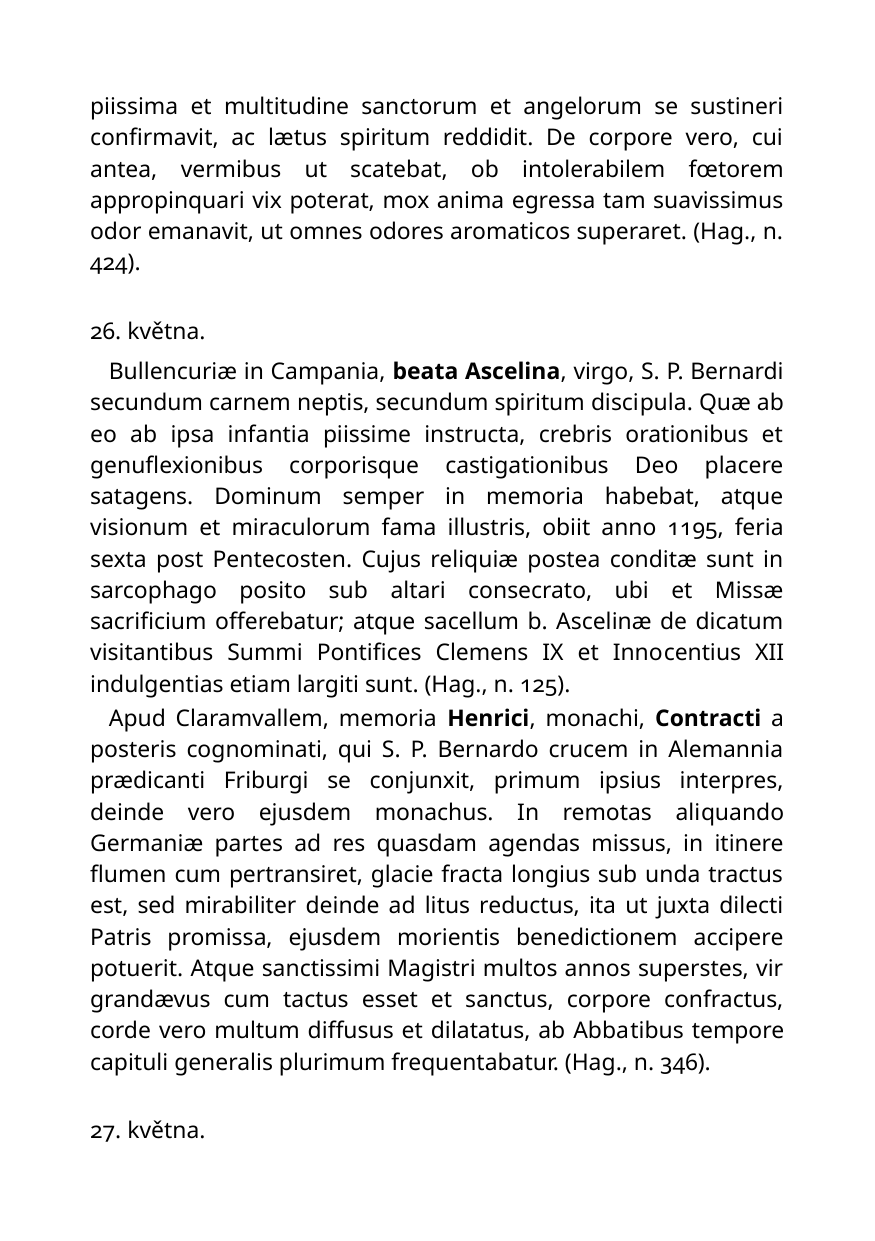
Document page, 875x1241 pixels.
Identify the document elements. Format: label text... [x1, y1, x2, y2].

text 27. května. [90, 1114, 784, 1145]
text Apud Claramvallem, memoria Henrici, monachi, Contracti a posteris cognominati, qui S. P. Bernardo crucem in Alemannia prædicanti Friburgi se conjunxit, primum ipsius interpres, deinde vero ejusdem monachus. In remotas ali­quando Germaniæ partes ad res quasdam agendas missus, in itinere flumen cum pertransiret, glacie fracta longius sub unda tractus est, sed mirabiliter deinde ad litus reductus, ita ut juxta dilecti Patris promissa, ejusdem morientis benedictionem accipere potuerit. Atque sanctissimi Magistri multos annos superstes, vir grandævus cum tactus esset et sanctus, corpore confractus, corde vero multum diffusus et dilatatus, ab Abba­tibus tempore capituli generalis plurimum frequentabatur. (Hag., n. 346). [90, 702, 784, 1077]
text Bullencuriæ in Campania, beata Ascelina, virgo, S. P. Bernardi secundum carnem neptis, secundum spiritum disci­pula. Quæ ab eo ab ipsa infantia piissime instructa, crebris orationibus et genuflexionibus corporisque castigationibus Deo placere satagens. Dominum semper in memoria habebat, atque visionum et miraculorum fama illustris, obiit anno 1195, feria sexta post Pentecosten. Cujus reliquiæ postea conditæ sunt in sarcophago posito sub altari consecrato, ubi et Missæ sacrificium offerebatur; atque sacellum b. Ascelinæ de dicatum visitantibus Summi Pontifices Clemens IX et Inno­centius XII indulgentias etiam largiti sunt. (Hag., n. 125). [90, 355, 784, 699]
text 26. května. [90, 315, 784, 346]
text piissima et multitudine sanctorum et angelorum se sustineri confirmavit, ac lætus spiritum reddidit. De corpore vero, cui antea, vermibus ut scatebat, ob intolerabilem fœtorem appropinquari vix poterat, mox anima egressa tam suavissimus odor emanavit, ut omnes odores aromaticos superaret. (Hag., n. 424). [90, 90, 784, 277]
